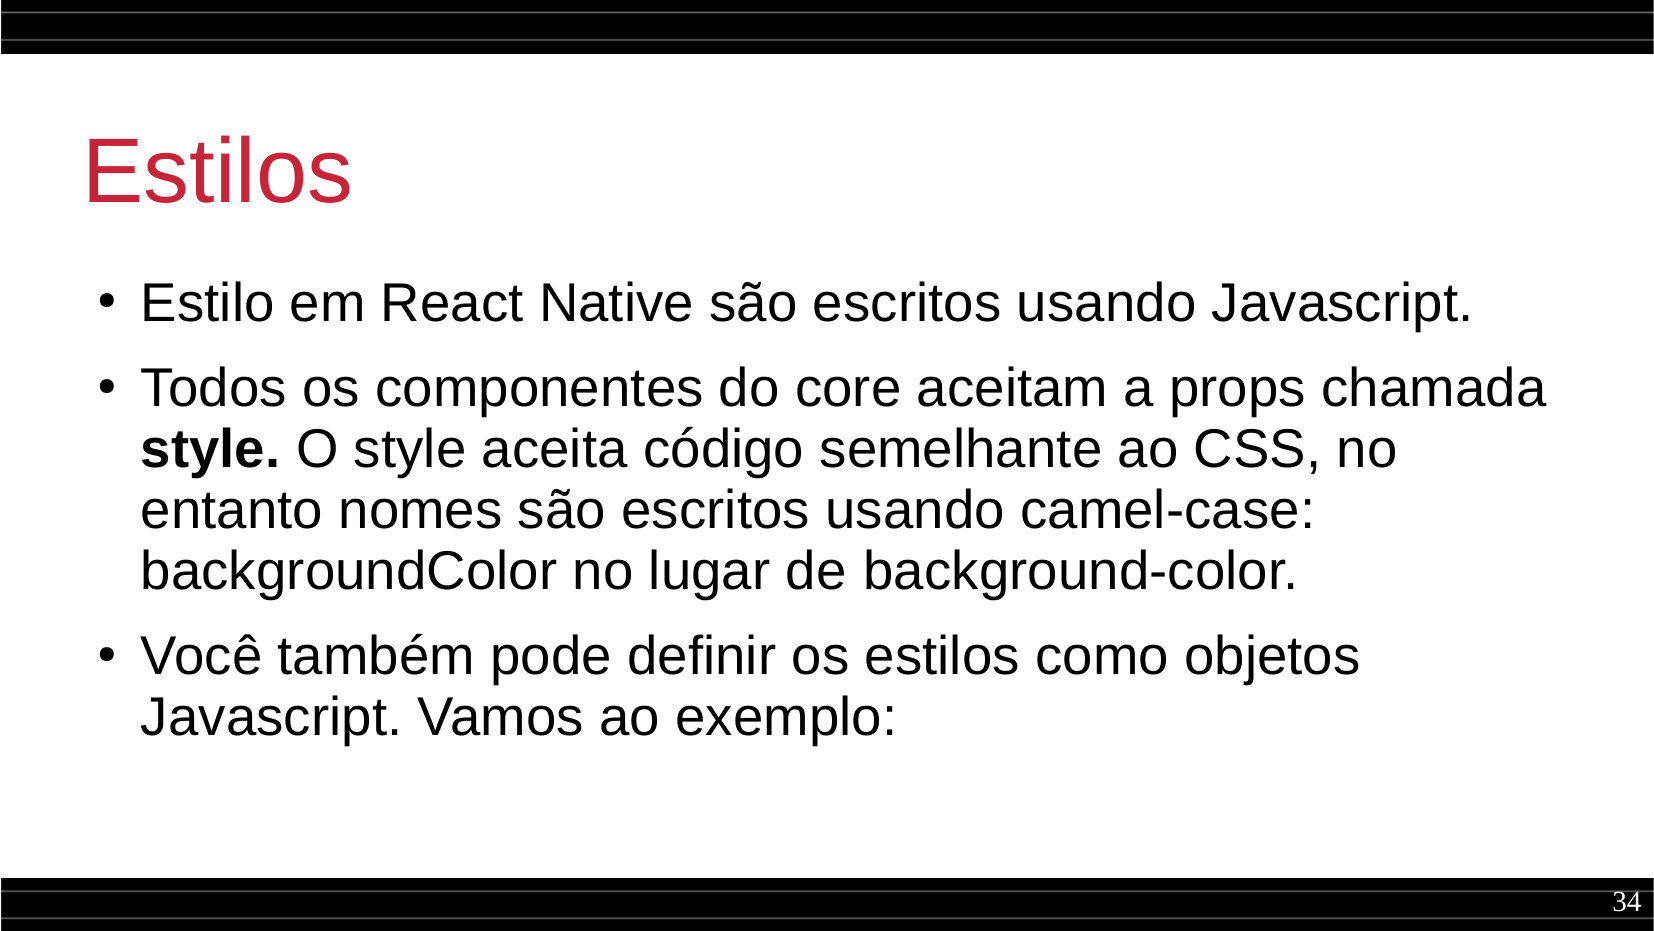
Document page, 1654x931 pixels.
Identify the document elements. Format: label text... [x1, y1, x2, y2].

picture [1, 878, 1654, 931]
list Estilo em React Native são escritos usando Javascript. Todos os componentes do core aceitam a props chamada style. O style aceita código semelhante ao CSS, no entanto nomes são escritos usando camel-case: backgroundColor no lugar de background-color. Você também pode definir os estilos como objetos Javascript. Vamos ao exemplo: [82, 271, 1571, 758]
title Estilos [82, 92, 1571, 249]
picture [1, 0, 1654, 54]
